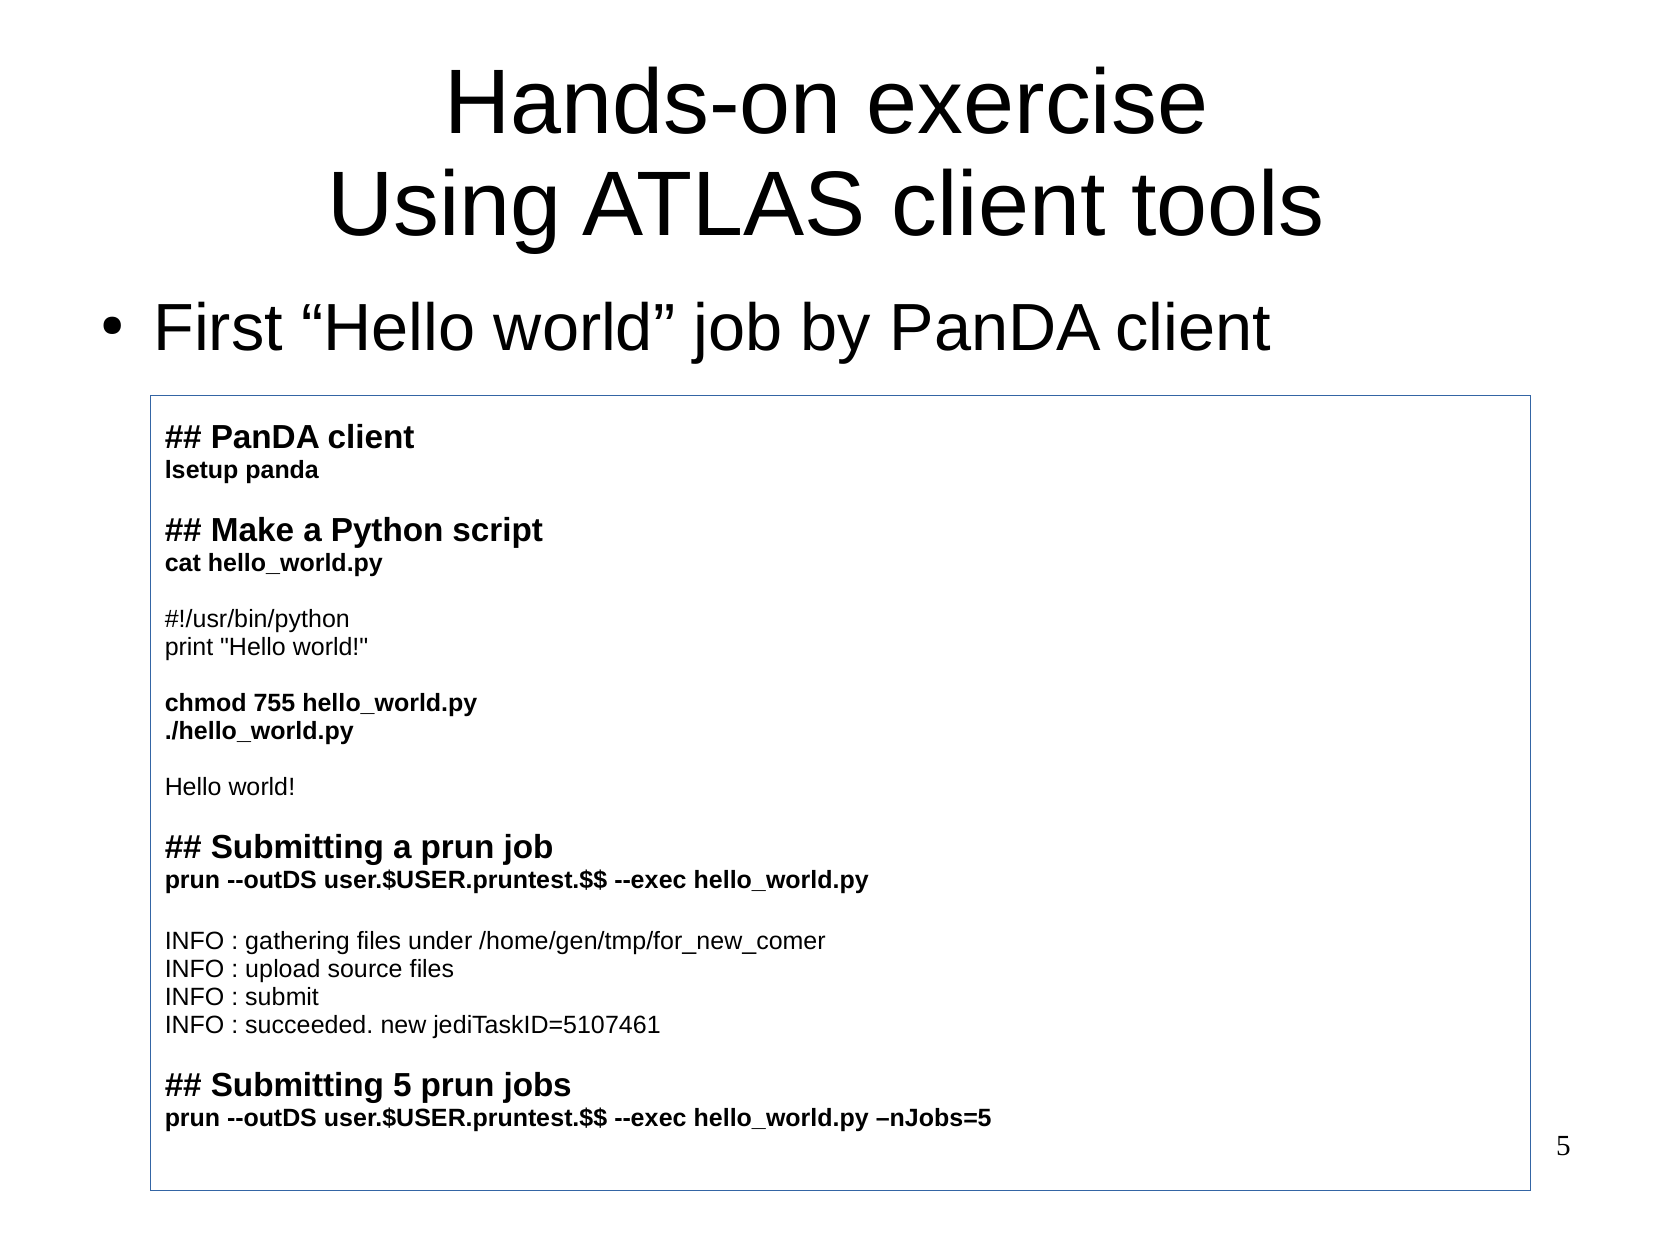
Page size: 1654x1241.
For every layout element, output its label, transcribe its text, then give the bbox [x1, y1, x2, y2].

text_box ## PanDA client lsetup panda ## Make a Python script cat hello_world.py #!/usr/bin/python print "Hello world!" chmod 755 hello_world.py ./hello_world.py Hello world! ## Submitting a prun job prun --outDS user.$USER.pruntest.$$ --exec hello_world.py INFO : gathering files under /home/gen/tmp/for_new_comer INFO : upload source files INFO : submit INFO : succeeded. new jediTaskID=5107461 ## Submitting 5 prun jobs prun --outDS user.$USER.pruntest.$$ --exec hello_world.py –nJobs=5 [150, 395, 1531, 1191]
list First “Hello world” job by PanDA client [82, 290, 1571, 1010]
title Hands-on exercise Using ATLAS client tools [82, 49, 1571, 257]
